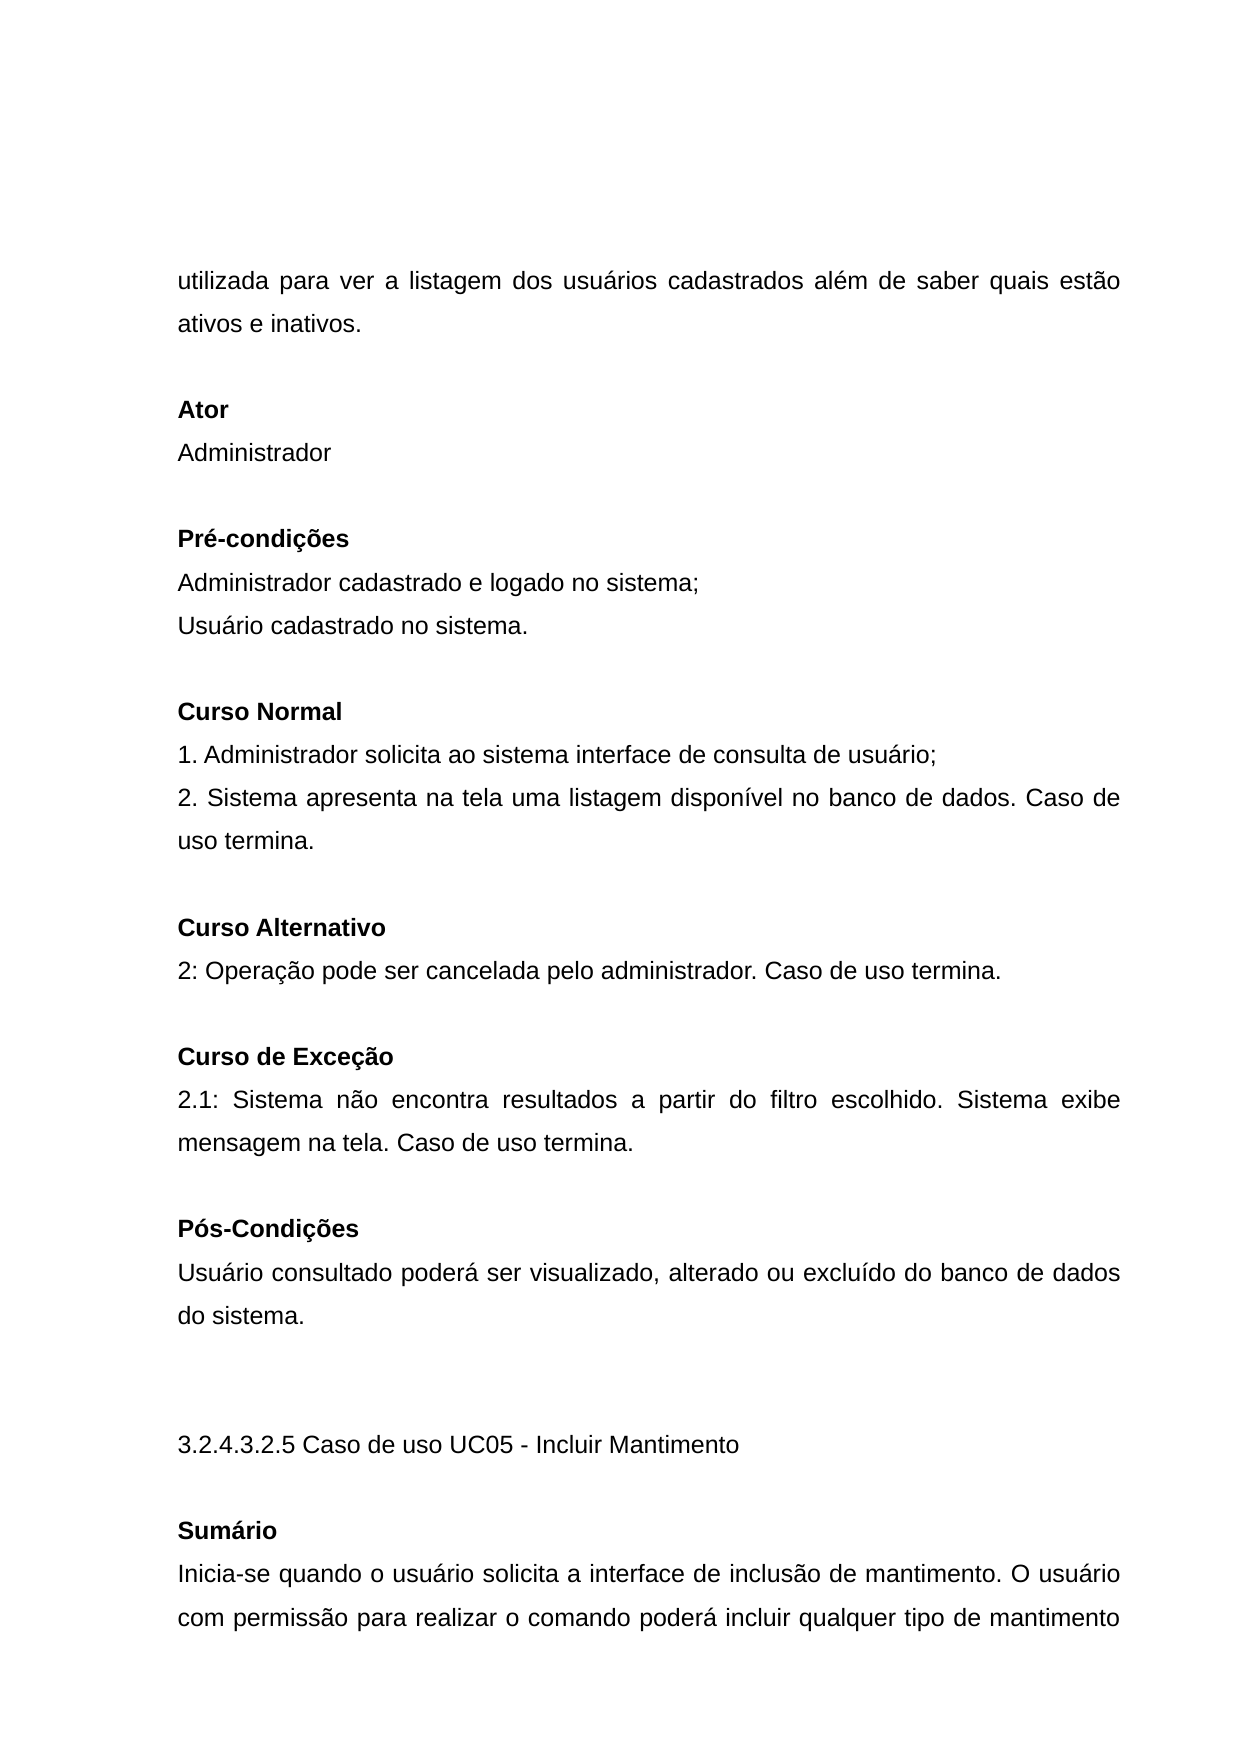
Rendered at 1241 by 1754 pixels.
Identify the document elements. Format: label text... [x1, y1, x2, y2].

text Usuário consultado poderá ser visualizado, alterado ou excluído do banco de dados do sistema. [177, 1258, 1122, 1329]
text 2. Sistema apresenta na tela uma listagem disponível no banco de dados. Caso de uso termina. [177, 783, 1122, 855]
text 2.1: Sistema não encontra resultados a partir do filtro escolhido. Sistema exibe mensagem na tela. Caso de uso termina. [177, 1085, 1122, 1157]
text 3.2.4.3.2.5 Caso de uso UC05 - Incluir Mantimento [177, 1430, 1122, 1459]
text Usuário cadastrado no sistema. [177, 611, 1122, 639]
text Curso Alternativo [177, 913, 1122, 941]
text Inicia-se quando o usuário solicita a interface de inclusão de mantimento. O usuário com permissão para realizar o comando poderá incluir qualquer tipo de mantimento [177, 1559, 1122, 1631]
text Pré-condições [177, 524, 1122, 553]
text Ator [177, 395, 1122, 424]
text Pós-Condições [177, 1214, 1122, 1243]
text 2: Operação pode ser cancelada pelo administrador. Caso de uso termina. [177, 956, 1122, 984]
text utilizada para ver a listagem dos usuários cadastrados além de saber quais estão ativos e inativos. [177, 266, 1122, 338]
text Curso Normal [177, 697, 1122, 726]
text Administrador cadastrado e logado no sistema; [177, 568, 1122, 596]
text Curso de Exceção [177, 1042, 1122, 1071]
text 1. Administrador solicita ao sistema interface de consulta de usuário; [177, 740, 1122, 769]
text Sumário [177, 1516, 1122, 1545]
text Administrador [177, 438, 1122, 467]
